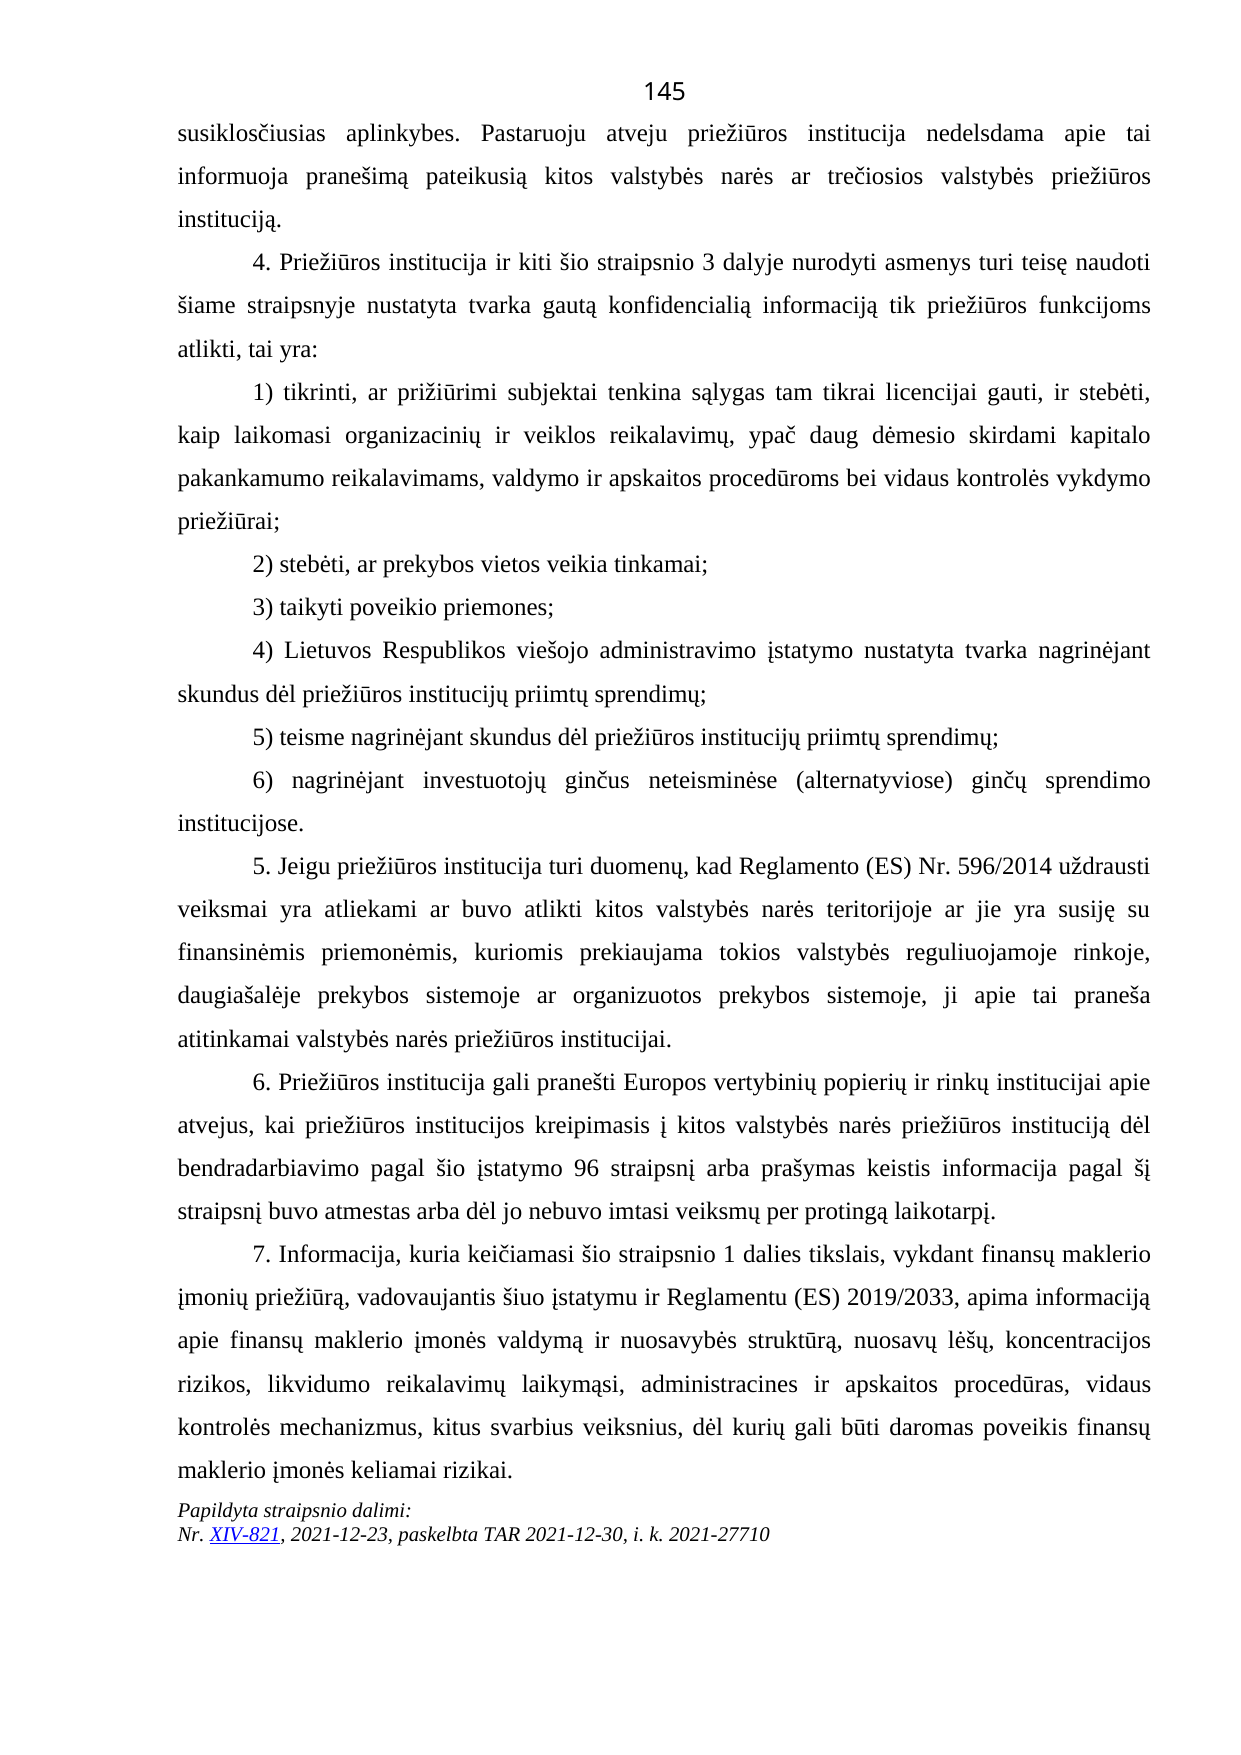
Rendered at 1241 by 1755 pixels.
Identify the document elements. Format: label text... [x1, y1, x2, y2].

text Papildyta straipsnio dalimi: [177, 1498, 1152, 1522]
text susiklosčiusias aplinkybes. Pastaruoju atveju priežiūros institucija nedelsdama apie tai informuoja pranešimą pateikusią kitos valstybės narės ar trečiosios valstybės priežiūros instituciją. [177, 118, 1152, 233]
text 6) nagrinėjant investuotojų ginčus neteisminėse (alternatyviose) ginčų sprendimo institucijose. [177, 765, 1152, 837]
text 4. Priežiūros institucija ir kiti šio straipsnio 3 dalyje nurodyti asmenys turi teisę naudoti šiame straipsnyje nustatyta tvarka gautą konfidencialią informaciją tik priežiūros funkcijoms atlikti, tai yra: [177, 247, 1152, 362]
text 4) Lietuvos Respublikos viešojo administravimo įstatymo nustatyta tvarka nagrinėjant skundus dėl priežiūros institucijų priimtų sprendimų; [177, 636, 1152, 707]
text 6. Priežiūros institucija gali pranešti Europos vertybinių popierių ir rinkų institucijai apie atvejus, kai priežiūros institucijos kreipimasis į kitos valstybės narės priežiūros instituciją dėl bendradarbiavimo pagal šio įstatymo 96 straipsnį arba prašymas keistis informacija pagal šį straipsnį buvo atmestas arba dėl jo nebuvo imtasi veiksmų per protingą laikotarpį. [177, 1067, 1152, 1225]
text 5. Jeigu priežiūros institucija turi duomenų, kad Reglamento (ES) Nr. 596/2014 uždrausti veiksmai yra atliekami ar buvo atlikti kitos valstybės narės teritorijoje ar jie yra susiję su finansinėmis priemonėmis, kuriomis prekiaujama tokios valstybės reguliuojamoje rinkoje, daugiašalėje prekybos sistemoje ar organizuotos prekybos sistemoje, ji apie tai praneša atitinkamai valstybės narės priežiūros institucijai. [177, 851, 1152, 1052]
text 3) taikyti poveikio priemones; [177, 592, 1152, 621]
text 1) tikrinti, ar prižiūrimi subjektai tenkina sąlygas tam tikrai licencijai gauti, ir stebėti, kaip laikomasi organizacinių ir veiklos reikalavimų, ypač daug dėmesio skirdami kapitalo pakankamumo reikalavimams, valdymo ir apskaitos procedūroms bei vidaus kontrolės vykdymo priežiūrai; [177, 377, 1152, 535]
text 2) stebėti, ar prekybos vietos veikia tinkamai; [177, 549, 1152, 578]
text Nr. XIV-821, 2021-12-23, paskelbta TAR 2021-12-30, i. k. 2021-27710 [177, 1522, 1152, 1546]
text 7. Informacija, kuria keičiamasi šio straipsnio 1 dalies tikslais, vykdant finansų maklerio įmonių priežiūrą, vadovaujantis šiuo įstatymu ir Reglamentu (ES) 2019/2033, apima informaciją apie finansų maklerio įmonės valdymą ir nuosavybės struktūrą, nuosavų lėšų, koncentracijos rizikos, likvidumo reikalavimų laikymąsi, administracines ir apskaitos procedūras, vidaus kontrolės mechanizmus, kitus svarbius veiksnius, dėl kurių gali būti daromas poveikis finansų maklerio įmonės keliamai rizikai. [177, 1239, 1152, 1484]
text 5) teisme nagrinėjant skundus dėl priežiūros institucijų priimtų sprendimų; [177, 722, 1152, 751]
